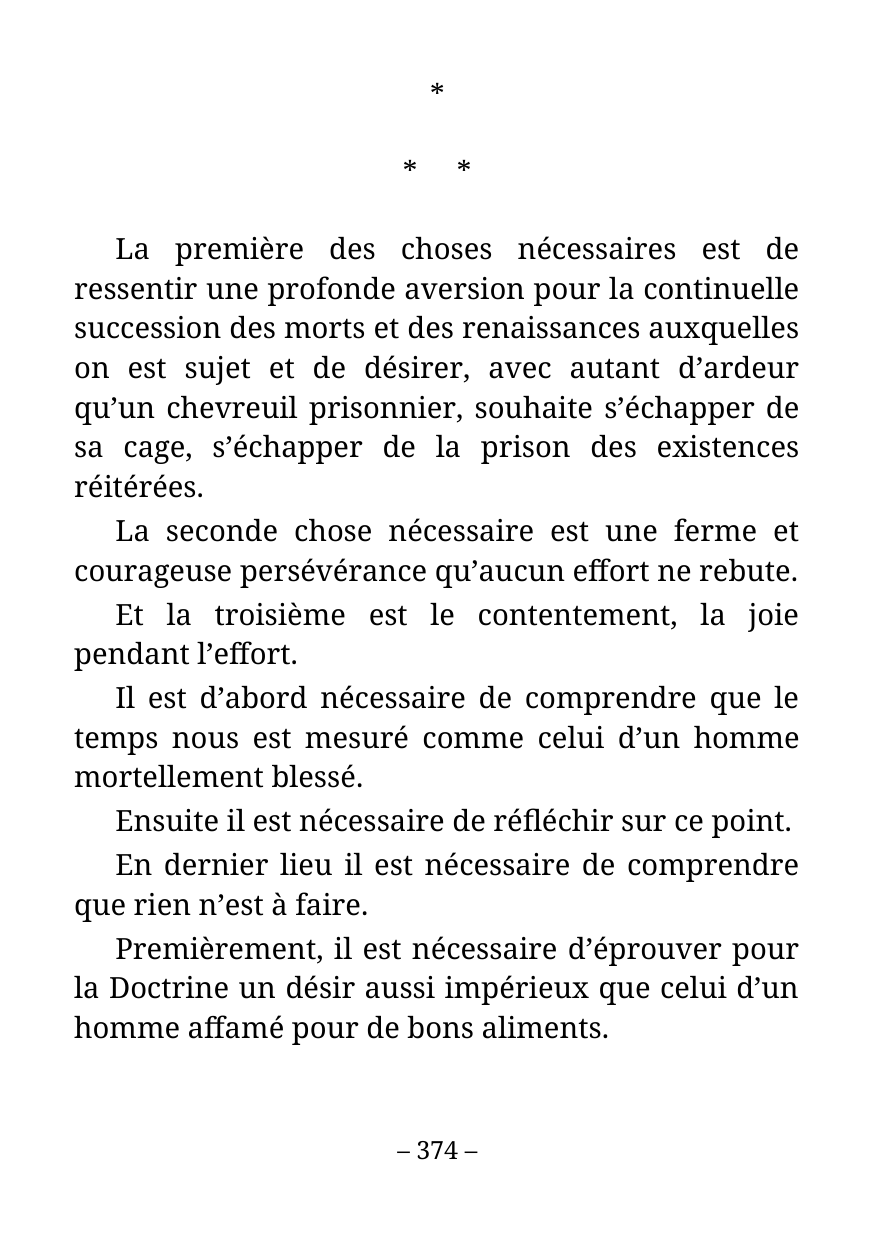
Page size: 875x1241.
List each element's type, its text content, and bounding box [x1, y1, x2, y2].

text Et la troisième est le contentement, la joie pendant l’effort. [74, 594, 800, 673]
text * [74, 74, 800, 113]
text Premièrement, il est nécessaire d’éprouver pour la Doctrine un désir aussi impérieux que celui d’un homme affamé pour de bons aliments. [74, 928, 800, 1047]
text La seconde chose nécessaire est une ferme et courageuse persévérance qu’aucun effort ne rebute. [74, 510, 800, 589]
text Ensuite il est nécessaire de réfléchir sur ce point. [74, 801, 800, 840]
text En dernier lieu il est nécessaire de comprendre que rien n’est à faire. [74, 844, 800, 924]
text Il est d’abord nécessaire de comprendre que le temps nous est mesuré comme celui d’un homme mortellement blessé. [74, 677, 800, 796]
text * * [74, 151, 800, 191]
text La première des choses nécessaires est de ressentir une profonde aversion pour la continuelle succession des morts et des renaissances auxquelles on est sujet et de désirer, avec autant d’ardeur qu’un chevreuil prisonnier, souhaite s’échapper de sa cage, s’échapper de la prison des existences réitérées. [74, 228, 800, 506]
